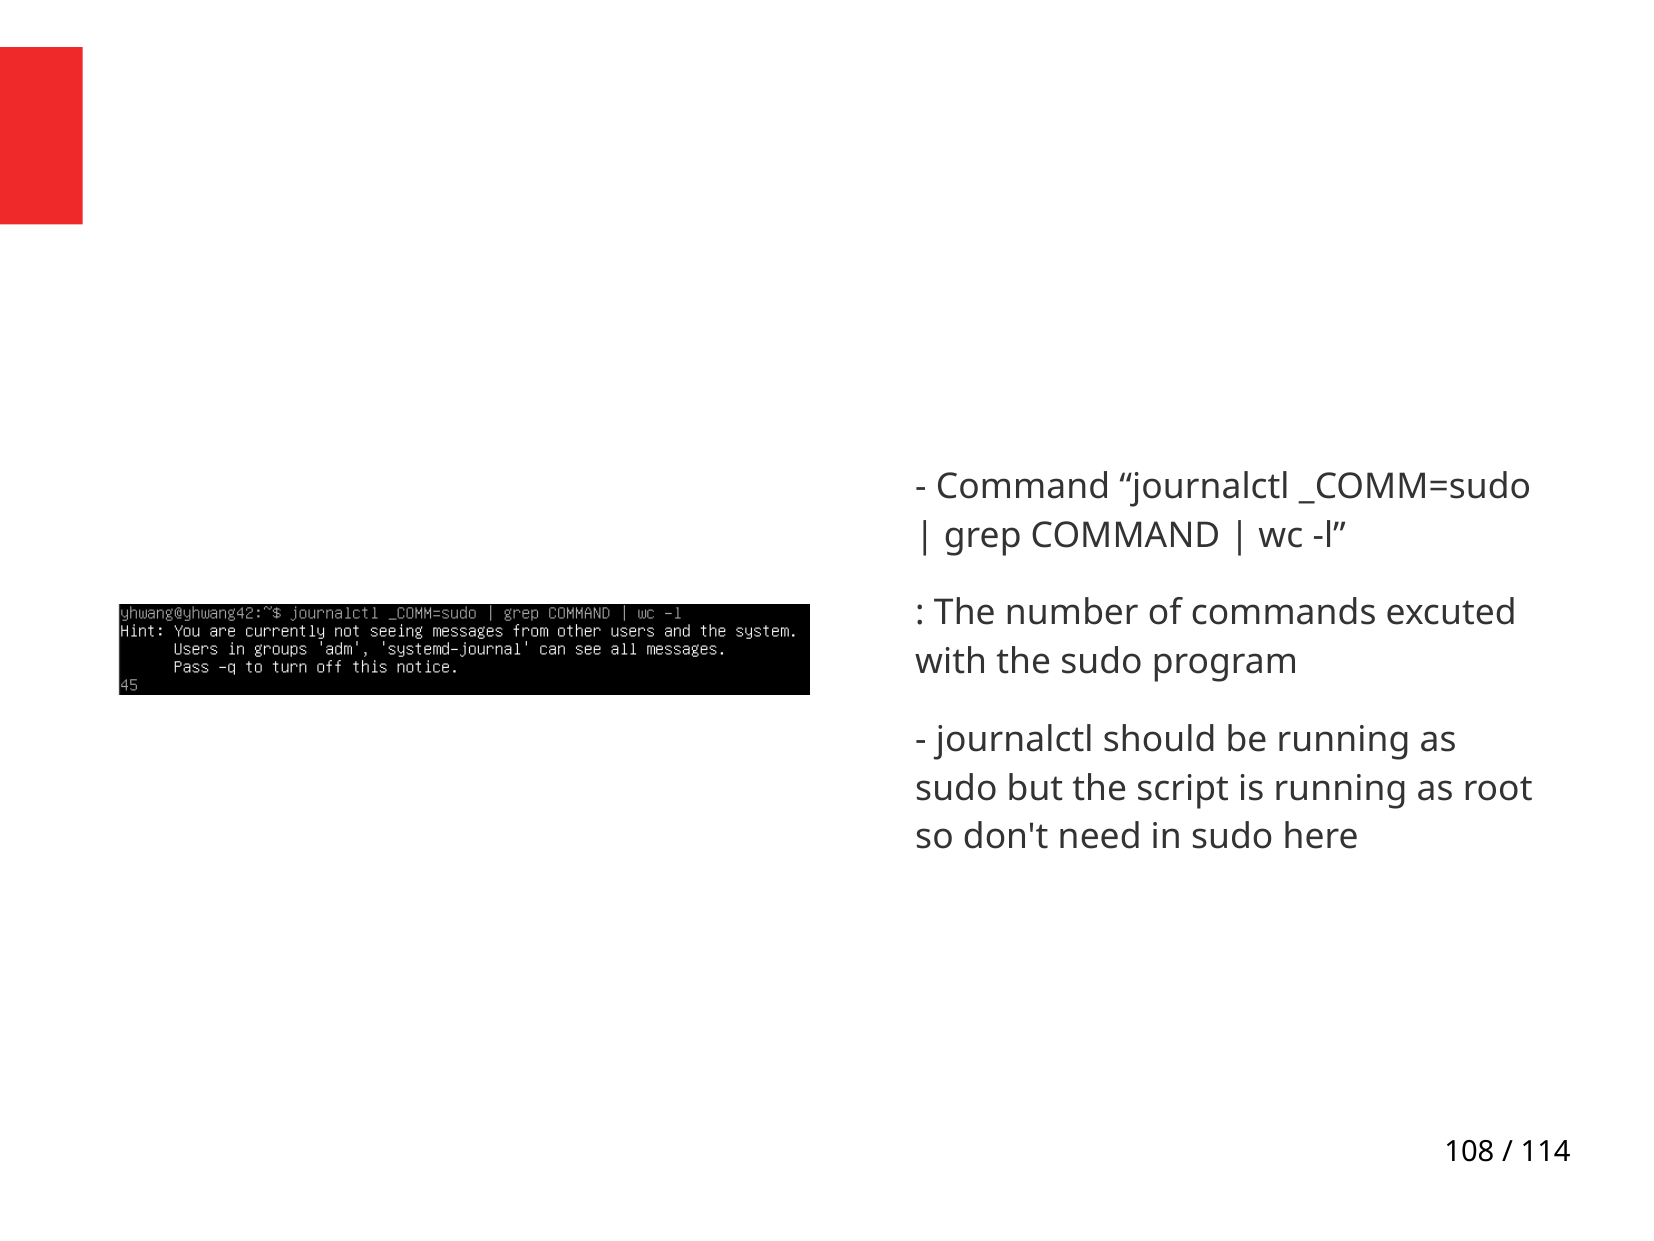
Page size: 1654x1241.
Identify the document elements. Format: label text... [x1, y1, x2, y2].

list - Command “journalctl _COMM=sudo | grep COMMAND | wc -l” : The number of commands excuted with the sudo program - journalctl should be running as sudo but the script is running as root so don't need in sudo here [844, 460, 1536, 804]
picture [118, 604, 810, 695]
